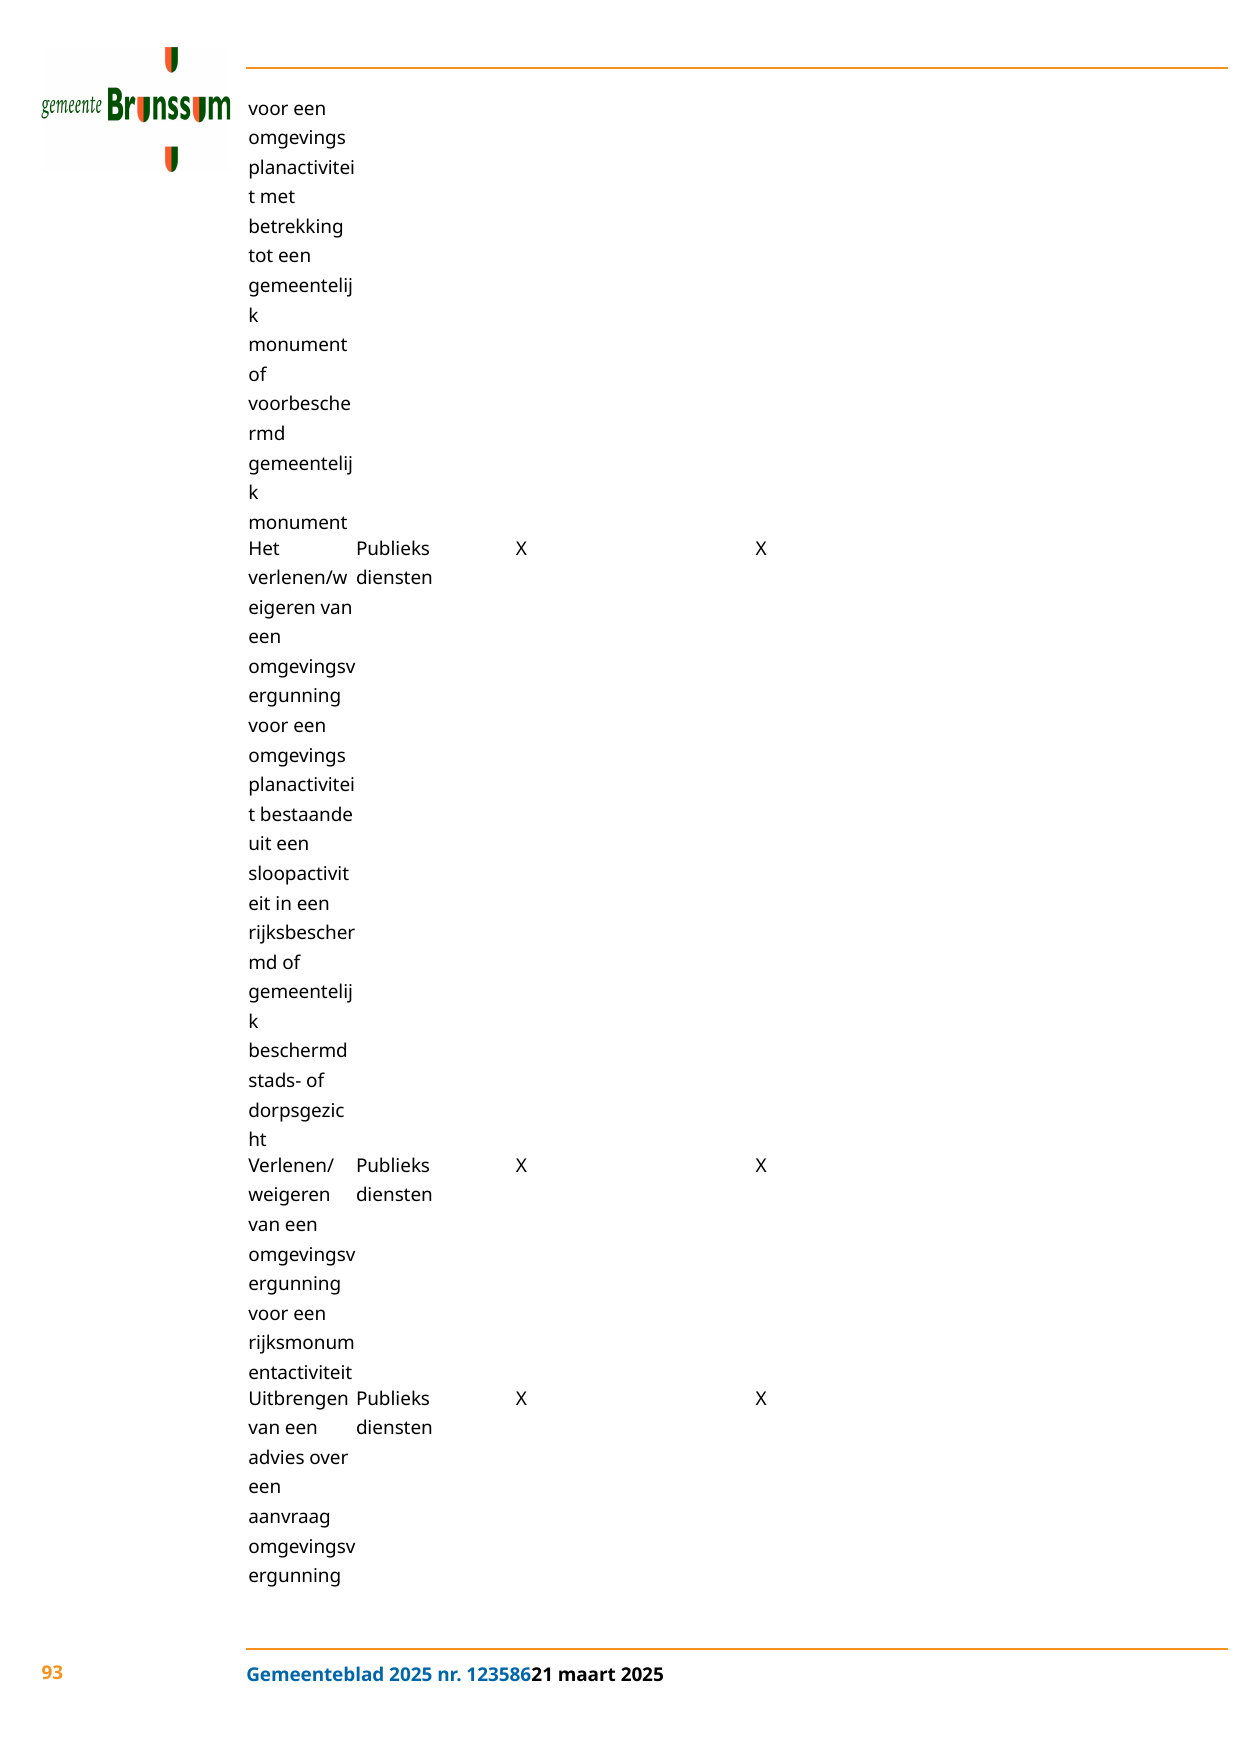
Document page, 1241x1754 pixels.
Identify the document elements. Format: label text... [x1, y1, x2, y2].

table_cell [835, 1152, 915, 1385]
table_cell X [516, 535, 596, 1152]
table_cell [915, 1152, 995, 1385]
table_cell X [755, 1152, 835, 1385]
table_cell [915, 535, 995, 1152]
table_cell [596, 535, 675, 1152]
table_cell [675, 1385, 755, 1588]
table_cell [995, 535, 1152, 1152]
table_cell [915, 95, 995, 535]
table_cell X [516, 1152, 596, 1385]
table_cell [436, 95, 516, 535]
table_cell [675, 535, 755, 1152]
table_cell [596, 1152, 675, 1385]
table_cell Verlenen/weigeren van een omgevingsvergunning voor een rijksmonumentactiviteit [248, 1152, 356, 1385]
table_cell [356, 95, 436, 535]
table_cell [995, 95, 1152, 535]
table_cell X [755, 535, 835, 1152]
table_cell [516, 95, 596, 535]
table_cell X [755, 1385, 835, 1588]
table_cell voor een omgevingsplanactiviteit met betrekking tot een gemeentelijk monument of voorbeschermd gemeentelijk monument [248, 95, 356, 535]
table_cell [436, 1152, 516, 1385]
table_cell [436, 535, 516, 1152]
table_cell [596, 1385, 675, 1588]
table_cell X [516, 1385, 596, 1588]
table_cell [835, 535, 915, 1152]
table_cell [835, 1385, 915, 1588]
table_cell [835, 95, 915, 535]
table_cell [436, 1385, 516, 1588]
table_cell [675, 95, 755, 535]
table_cell Uitbrengen van een advies over een aanvraag omgevingsvergunning [248, 1385, 356, 1588]
table_cell [995, 1152, 1152, 1385]
picture [41, 47, 231, 172]
table_cell [596, 95, 675, 535]
table_cell Publieksdiensten [356, 1385, 436, 1588]
table_cell Het verlenen/weigeren van een omgevingsvergunning voor een omgevingsplanactiviteit bestaande uit een sloopactiviteit in een rijksbeschermd of gemeentelijk beschermd stads- of dorpsgezicht [248, 535, 356, 1152]
table_cell Publieksdiensten [356, 535, 436, 1152]
table_cell [995, 1385, 1152, 1588]
table_cell [675, 1152, 755, 1385]
table_cell [915, 1385, 995, 1588]
table_cell [755, 95, 835, 535]
table_cell Publieksdiensten [356, 1152, 436, 1385]
